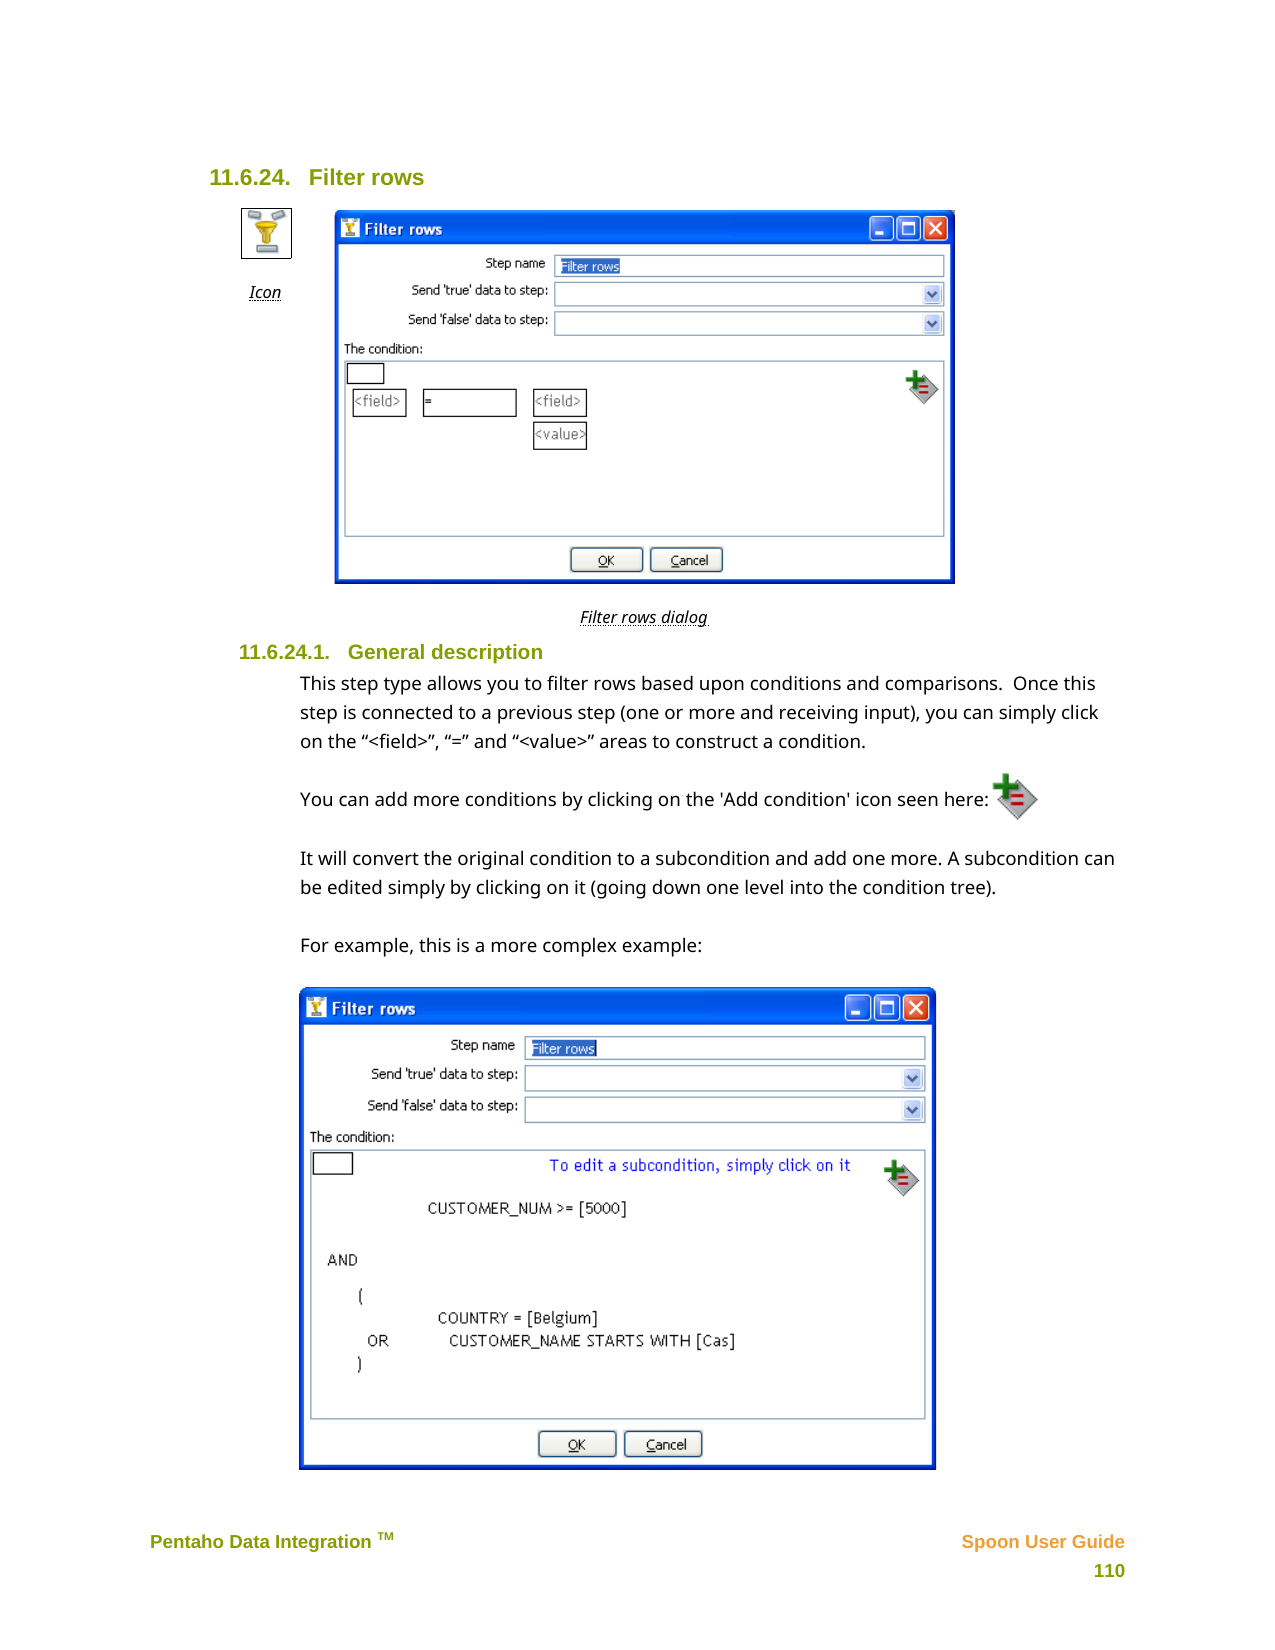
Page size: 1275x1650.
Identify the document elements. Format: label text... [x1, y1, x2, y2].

subtitle Filter rows [209, 157, 1125, 192]
text For example, this is a more complex example: [300, 929, 1125, 958]
text This step type allows you to filter rows based upon conditions and comparisons. Once this step is connected to a previous step (one or more and receiving input), you can simply click on the “<field>”, “=” and “<value>” areas to construct a condition. [300, 667, 1125, 754]
text You can add more conditions by clicking on the 'Add condition' icon seen here: [300, 783, 990, 813]
text Filter rows dialog [334, 606, 955, 629]
subtitle General description [239, 631, 1125, 666]
text It will convert the original condition to a subcondition and add one more. A subcondition can be edited simply by clicking on it (going down one level into the condition tree). [300, 842, 1125, 900]
picture [334, 210, 955, 584]
text [1041, 783, 1125, 813]
text Icon [240, 280, 292, 303]
picture [299, 987, 937, 1470]
picture [990, 772, 1041, 823]
picture [244, 210, 288, 255]
